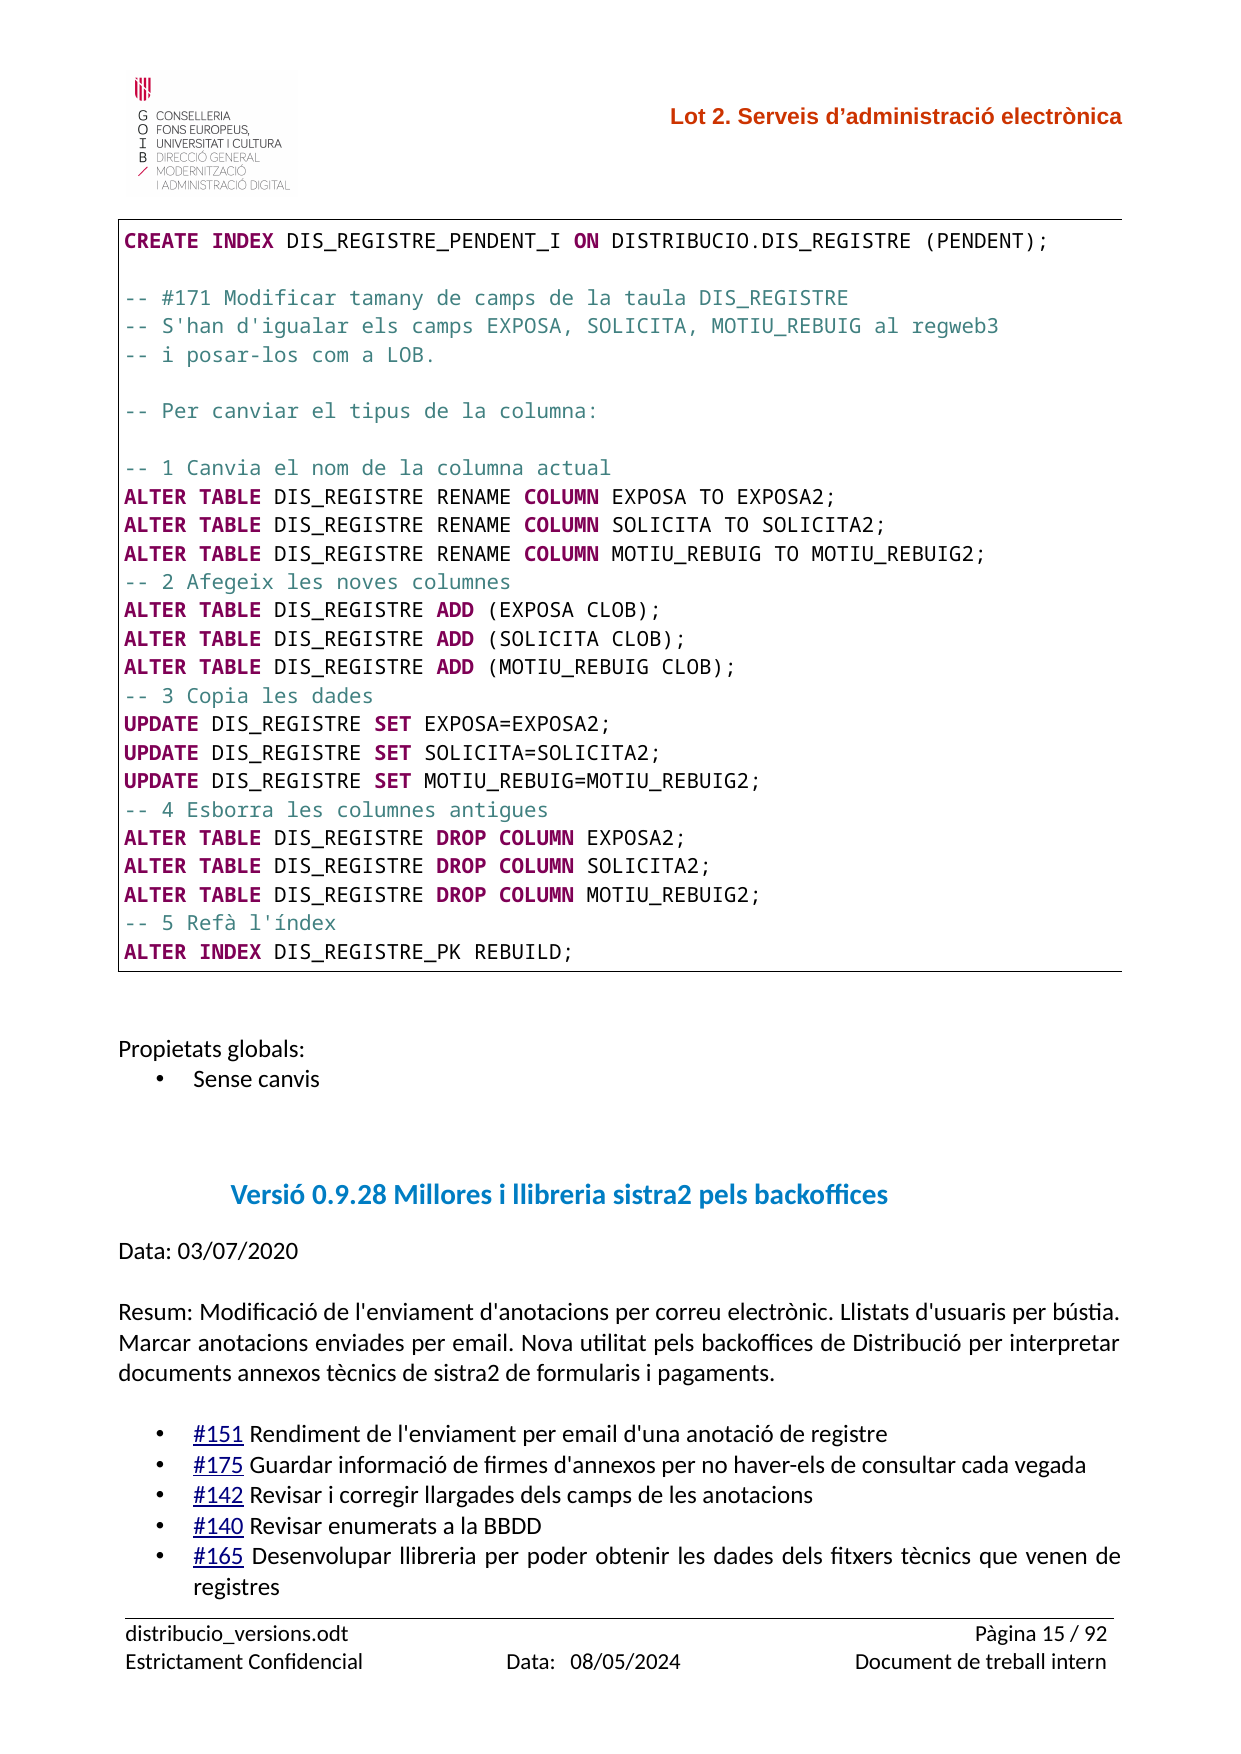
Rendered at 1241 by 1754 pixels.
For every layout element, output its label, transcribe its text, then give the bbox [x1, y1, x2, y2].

subtitle Versió 0.9.28 Millores i llibreria sistra2 pels backoffices [153, 1176, 1122, 1211]
table_header CREATE INDEX DIS_REGISTRE_PENDENT_I ON DISTRIBUCIO.DIS_REGISTRE (PENDENT); -- #171 Modificar tamany de camps de la taula DIS_REGISTRE -- S'han d'igualar els camps EXPOSA, SOLICITA, MOTIU_REBUIG al regweb3 -- i posar-los com a LOB. -- Per canviar el tipus de la columna: -- 1 Canvia el nom de la columna actual ALTER TABLE DIS_REGISTRE RENAME COLUMN EXPOSA TO EXPOSA2; ALTER TABLE DIS_REGISTRE RENAME COLUMN SOLICITA TO SOLICITA2; ALTER TABLE DIS_REGISTRE RENAME COLUMN MOTIU_REBUIG TO MOTIU_REBUIG2; -- 2 Afegeix les noves columnes ALTER TABLE DIS_REGISTRE ADD (EXPOSA CLOB); ALTER TABLE DIS_REGISTRE ADD (SOLICITA CLOB); ALTER TABLE DIS_REGISTRE ADD (MOTIU_REBUIG CLOB); -- 3 Copia les dades UPDATE DIS_REGISTRE SET EXPOSA=EXPOSA2; UPDATE DIS_REGISTRE SET SOLICITA=SOLICITA2; UPDATE DIS_REGISTRE SET MOTIU_REBUIG=MOTIU_REBUIG2; -- 4 Esborra les columnes antigues ALTER TABLE DIS_REGISTRE DROP COLUMN EXPOSA2; ALTER TABLE DIS_REGISTRE DROP COLUMN SOLICITA2; ALTER TABLE DIS_REGISTRE DROP COLUMN MOTIU_REBUIG2; -- 5 Refà l'índex ALTER INDEX DIS_REGISTRE_PK REBUILD; [119, 220, 1122, 971]
list #165 Desenvolupar llibreria per poder obtenir les dades dels fitxers tècnics que venen de registres [156, 1540, 1122, 1601]
list #175 Guardar informació de firmes d'annexos per no haver-els de consultar cada vegada [156, 1449, 1122, 1479]
list Sense canvis [156, 1064, 1122, 1094]
list #151 Rendiment de l'enviament per email d'una anotació de registre [156, 1418, 1122, 1449]
text Resum: Modificació de l'enviament d'anotacions per correu electrònic. Llistats d'usuaris per bústia. Marcar anotacions enviades per email. Nova utilitat pels backoffices de Distribució per interpretar documents annexos tècnics de sistra2 de formularis i pagaments. [118, 1296, 1122, 1388]
text Data: 03/07/2020 [118, 1235, 1122, 1266]
picture [126, 70, 299, 197]
list #142 Revisar i corregir llargades dels camps de les anotacions [156, 1479, 1122, 1510]
list #140 Revisar enumerats a la BBDD [156, 1510, 1122, 1540]
text Propietats globals: [118, 1033, 1122, 1064]
